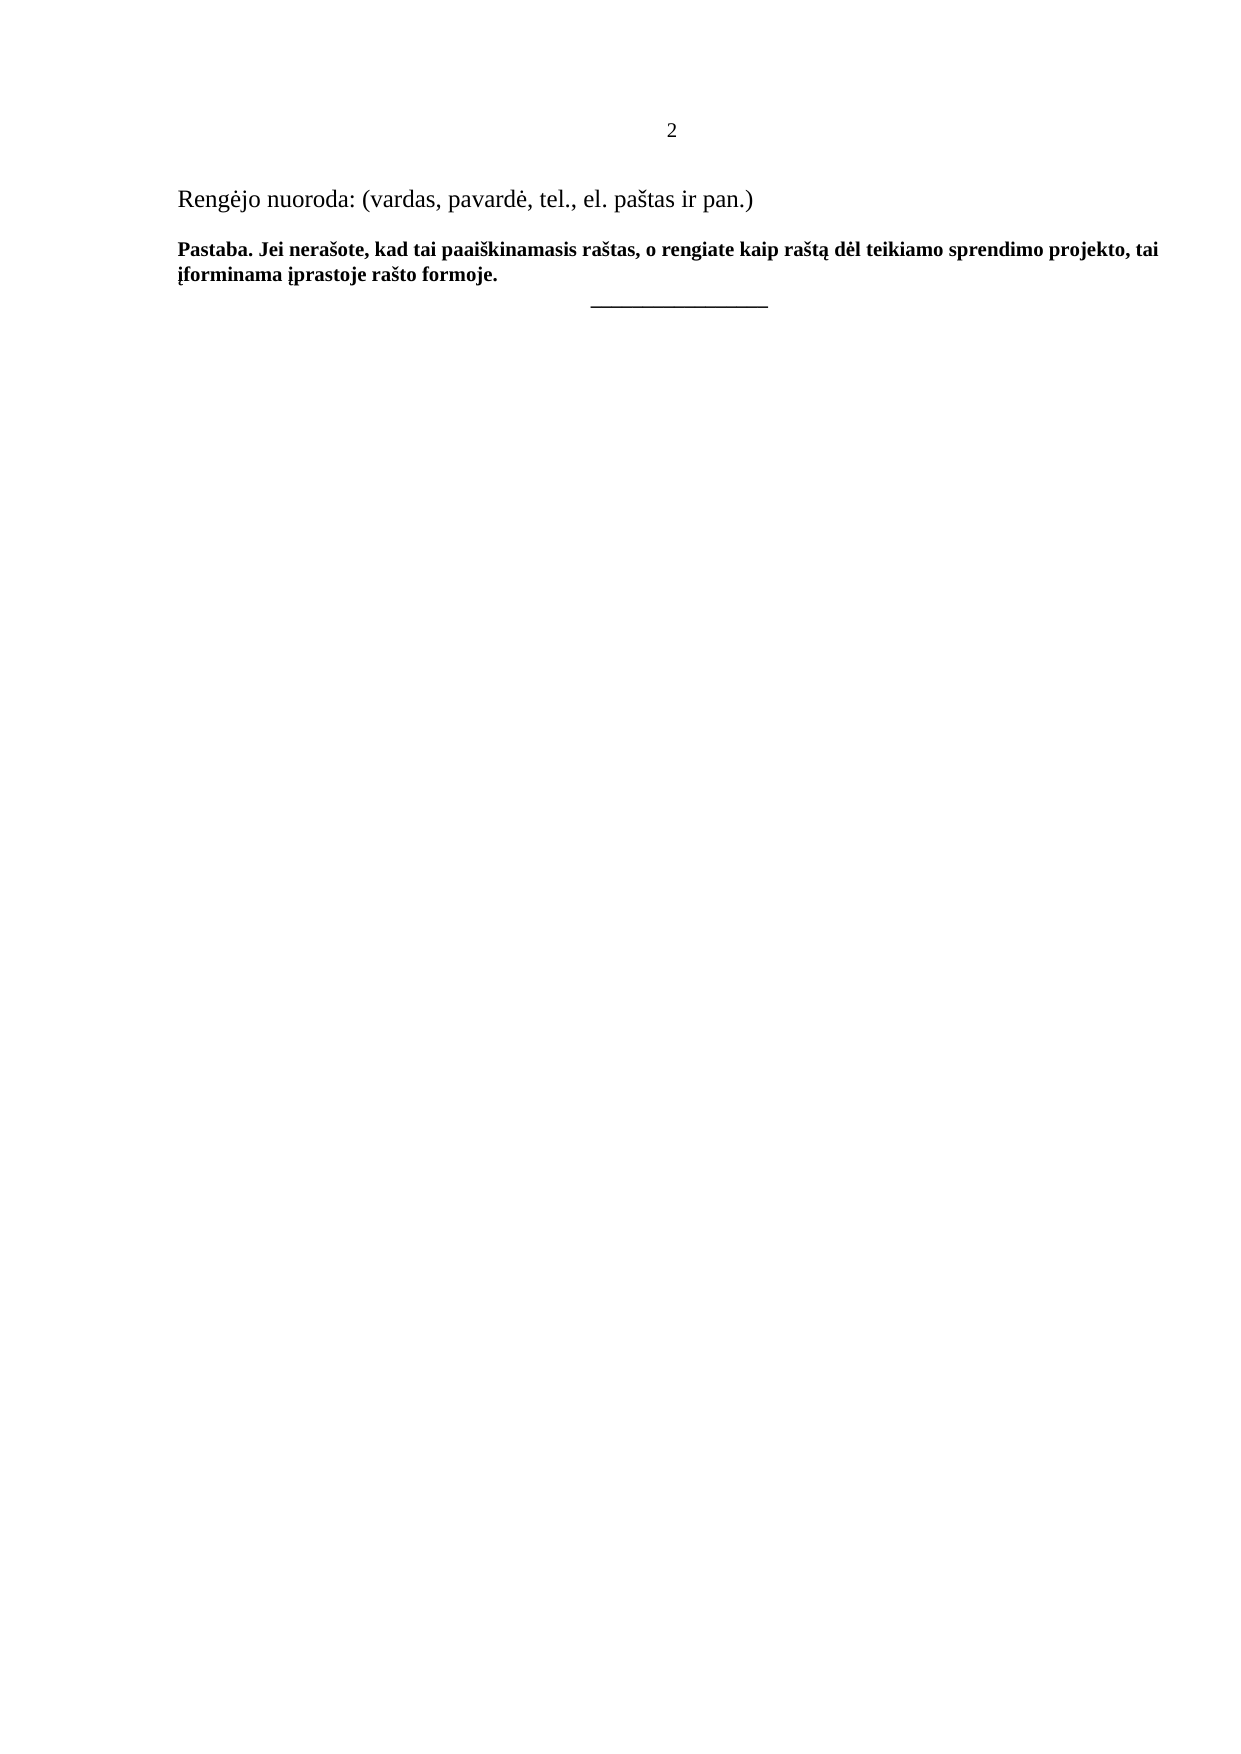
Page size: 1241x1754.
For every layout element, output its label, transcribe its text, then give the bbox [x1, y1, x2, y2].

text Pastaba. Jei nerašote, kad tai paaiškinamasis raštas, o rengiate kaip raštą dėl teikiamo sprendimo projekto, tai įforminama įprastoje rašto formoje. [177, 237, 1167, 286]
text _________________ [177, 286, 1167, 309]
text Rengėjo nuoroda: (vardas, pavardė, tel., el. paštas ir pan.) [177, 184, 1167, 213]
